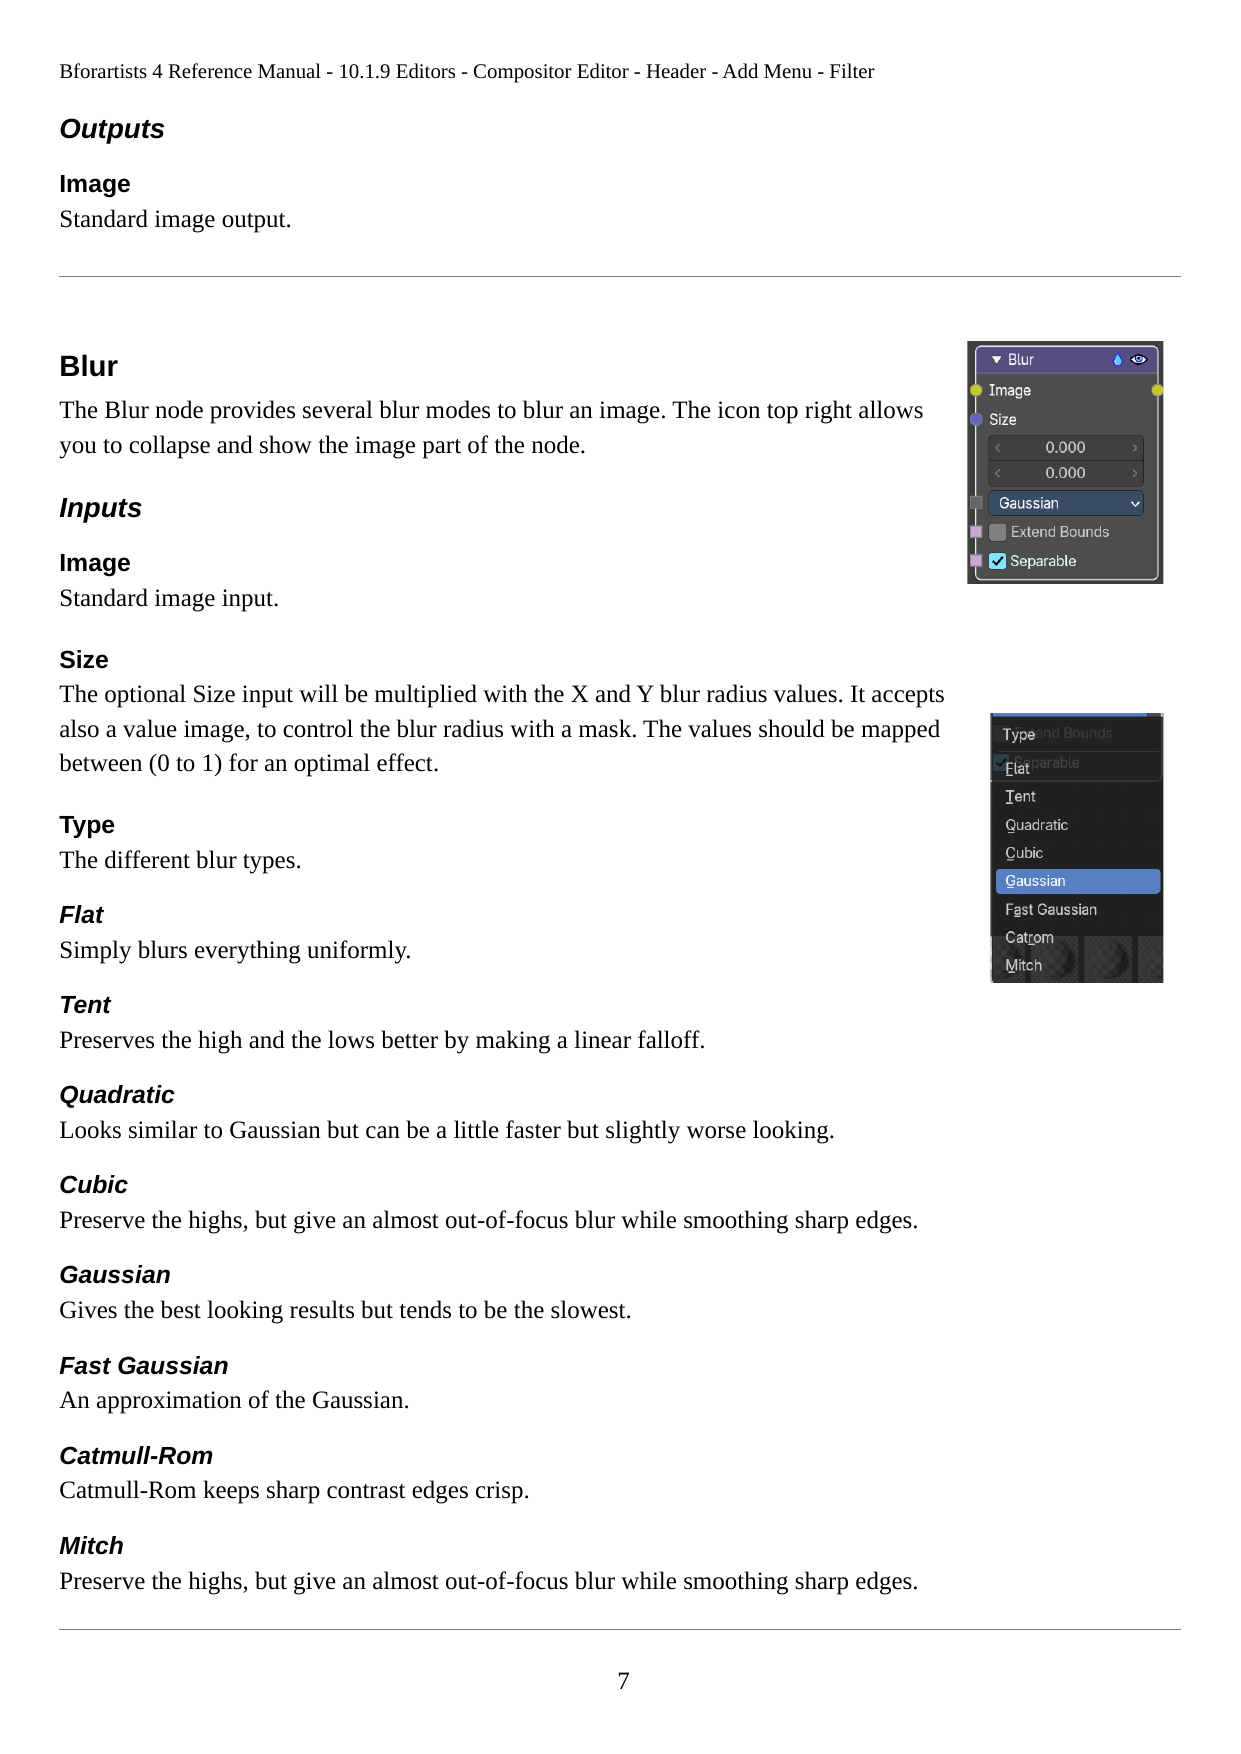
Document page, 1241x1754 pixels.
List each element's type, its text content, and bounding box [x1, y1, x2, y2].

text Preserve the highs, but give an almost out-of-focus blur while smoothing sharp edges. [59, 1205, 1181, 1234]
subtitle Catmull-Rom [59, 1441, 1181, 1469]
subtitle [1164, 548, 1181, 577]
subtitle Cubic [59, 1171, 1181, 1199]
subtitle Size [59, 645, 1181, 673]
text Standard image output. [59, 204, 1181, 233]
subtitle Inputs [59, 492, 967, 523]
text The optional Size input will be multiplied with the X and Y blur radius values. It accepts also a value image, to control the blur radius with a mask. The values should be mapped between (0 to 1) for an optimal effect. [59, 679, 1181, 777]
subtitle Image [59, 169, 1181, 198]
subtitle [1164, 810, 1181, 839]
subtitle Gaussian [59, 1261, 1181, 1289]
text Catmull-Rom keeps sharp contrast edges crisp. [59, 1476, 1181, 1504]
text Preserve the highs, but give an almost out-of-focus blur while smoothing sharp edges. [59, 1566, 1181, 1594]
subtitle Image [59, 548, 967, 577]
subtitle Outputs [59, 113, 1181, 144]
subtitle Flat [59, 900, 990, 929]
subtitle Tent [59, 990, 1181, 1019]
subtitle Fast Gaussian [59, 1351, 1181, 1379]
subtitle Mitch [59, 1531, 1181, 1559]
text The Blur node provides several blur modes to blur an image. The icon top right allows you to collapse and show the image part of the node. [59, 396, 967, 459]
text Preserves the high and the lows better by making a linear falloff. [59, 1025, 1181, 1054]
text Standard image input. [59, 583, 1181, 612]
text The different blur types. [59, 845, 990, 874]
picture [990, 713, 1164, 983]
subtitle [1164, 492, 1181, 523]
subtitle Blur [59, 349, 967, 383]
picture [967, 341, 1164, 584]
subtitle [1164, 900, 1181, 929]
subtitle Type [59, 810, 990, 839]
text Simply blurs everything uniformly. [59, 935, 990, 964]
text Gives the best looking results but tends to be the slowest. [59, 1295, 1181, 1324]
text An approximation of the Gaussian. [59, 1386, 1181, 1414]
subtitle Quadratic [59, 1080, 1181, 1109]
text Looks similar to Gaussian but can be a little faster but slightly worse looking. [59, 1115, 1181, 1144]
subtitle [1164, 349, 1181, 383]
